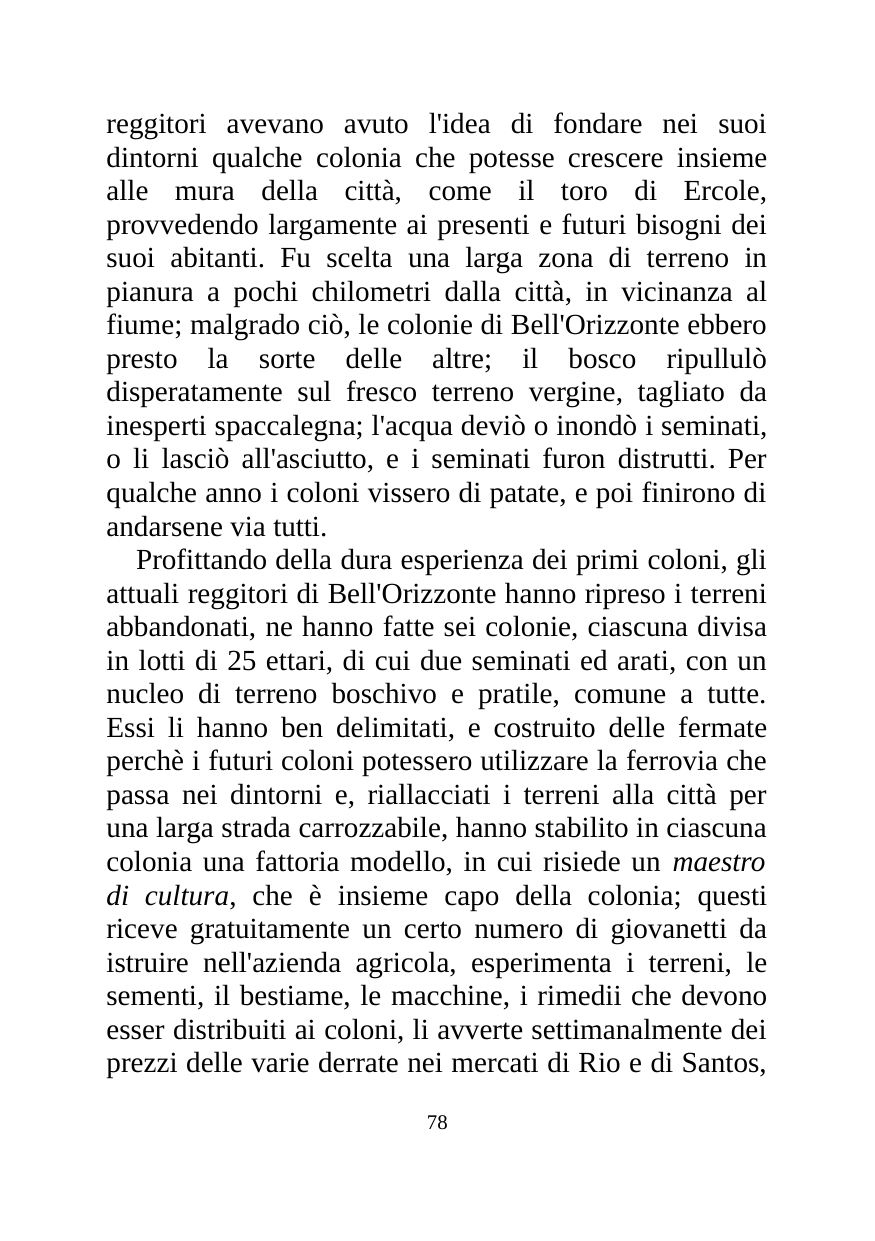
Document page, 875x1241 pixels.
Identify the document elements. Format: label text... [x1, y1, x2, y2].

text reggitori avevano avuto l'idea di fondare nei suoi dintorni qualche colonia che potesse crescere insieme alle mura della città, come il toro di Ercole, provvedendo largamente ai presenti e futuri bisogni dei suoi abitanti. Fu scelta una larga zona di terreno in pianura a pochi chilometri dalla città, in vicinanza al fiume; malgrado ciò, le colonie di Bell'Orizzonte ebbero presto la sorte delle altre; il bosco ripullulò disperatamente sul fresco terreno vergine, tagliato da inesperti spaccalegna; l'acqua deviò o inondò i seminati, o li lasciò all'asciutto, e i seminati furon distrutti. Per qualche anno i coloni vissero di patate, e poi finirono di andarsene via tutti. [106, 106, 768, 542]
text Profittando della dura esperienza dei primi coloni, gli attuali reggitori di Bell'Orizzonte hanno ripreso i terreni abbandonati, ne hanno fatte sei colonie, ciascuna divisa in lotti di 25 ettari, di cui due seminati ed arati, con un nucleo di terreno boschivo e pratile, comune a tutte. Essi li hanno ben delimitati, e costruito delle fermate perchè i futuri coloni potessero utilizzare la ferrovia che passa nei dintorni e, riallacciati i terreni alla città per una larga strada carrozzabile, hanno stabilito in ciascuna colonia una fattoria modello, in cui risiede un maestro di cultura, che è insieme capo della colonia; questi riceve gratuitamente un certo numero di giovanetti da istruire nell'azienda agricola, esperimenta i terreni, le sementi, il bestiame, le macchine, i rimedii che devono esser distribuiti ai coloni, li avverte settimanalmente dei prezzi delle varie derrate nei mercati di Rio e di Santos, [106, 542, 768, 1079]
